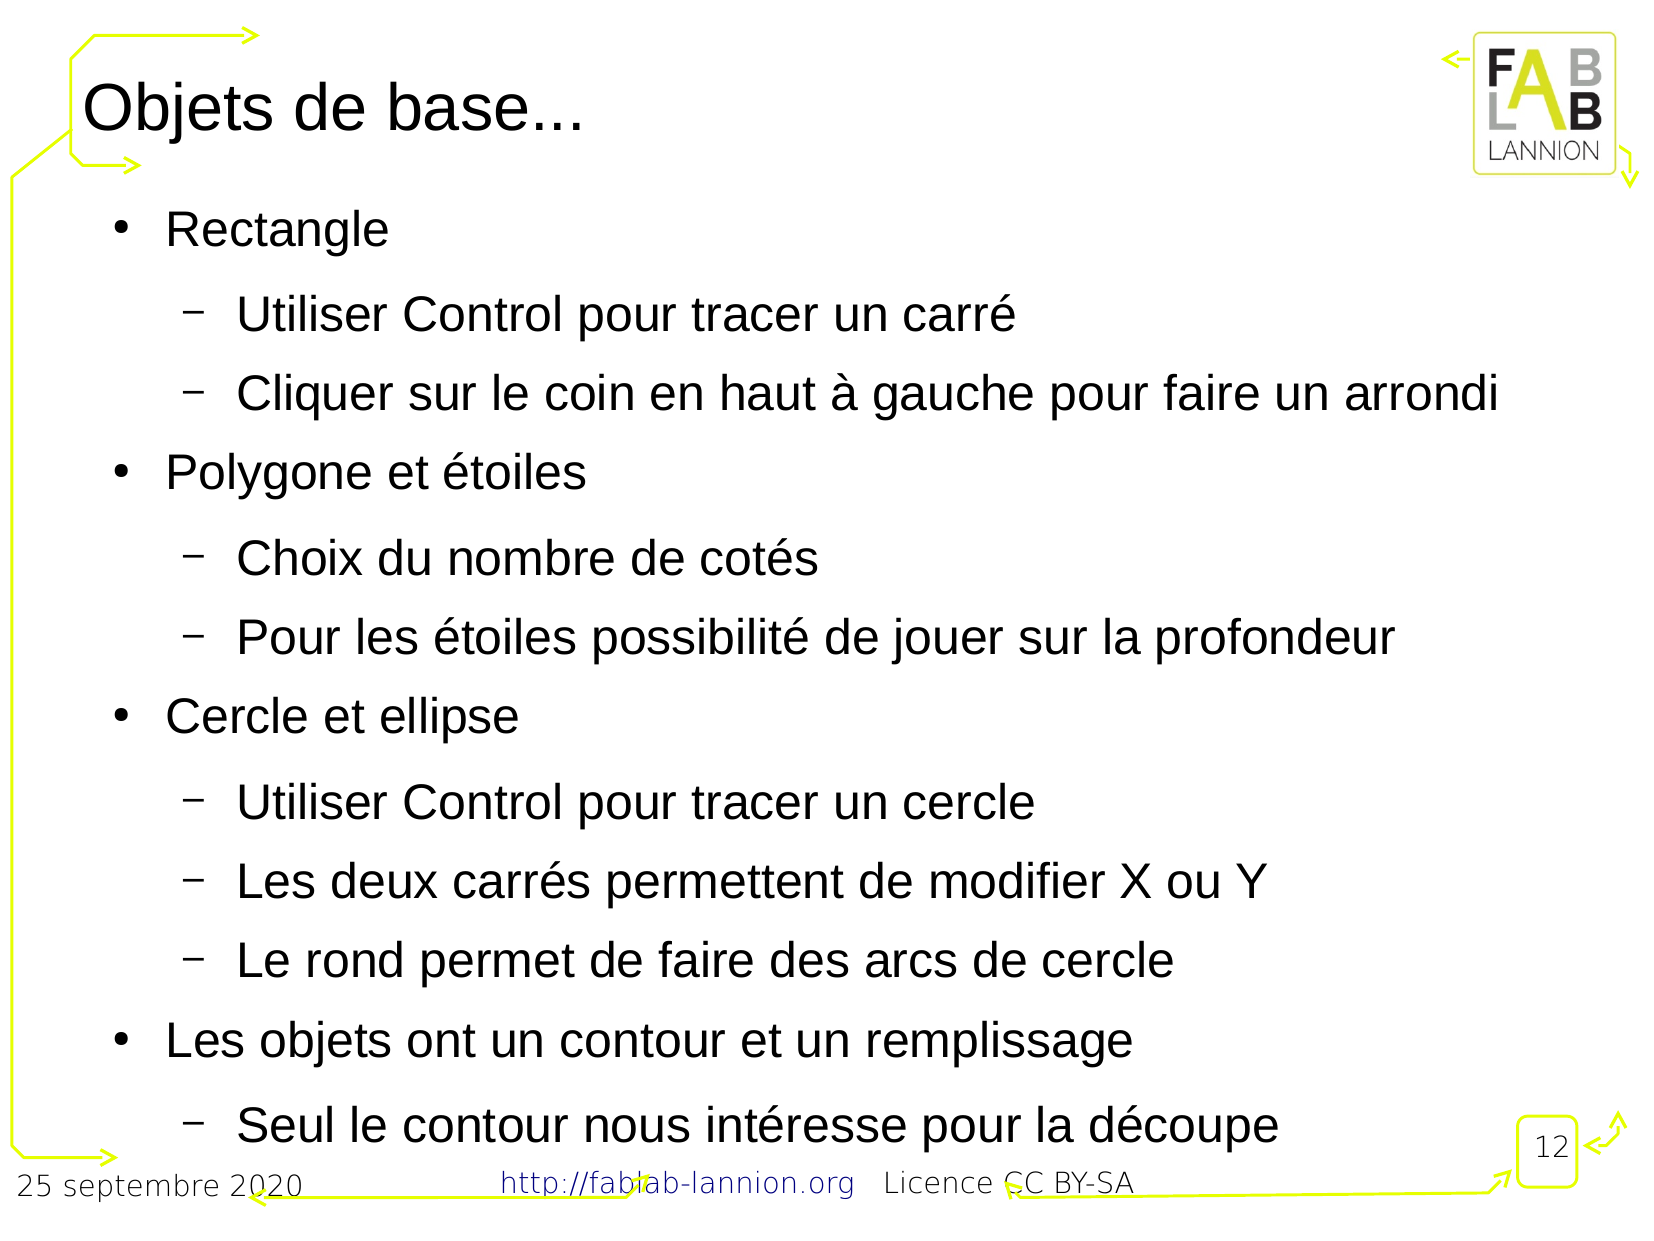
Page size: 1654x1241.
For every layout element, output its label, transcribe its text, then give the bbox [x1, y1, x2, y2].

list Rectangle Utiliser Control pour tracer un carré Cliquer sur le coin en haut à gauche pour faire un arrondi Polygone et étoiles Choix du nombre de cotés Pour les étoiles possibilité de jouer sur la profondeur Cercle et ellipse Utiliser Control pour tracer un cercle Les deux carrés permettent de modifier X ou Y Le rond permet de faire des arcs de cercle Les objets ont un contour et un remplissage Seul le contour nous intéresse pour la découpe [94, 200, 1583, 1146]
picture [1470, 29, 1619, 178]
title Objets de base... [82, 49, 1441, 166]
